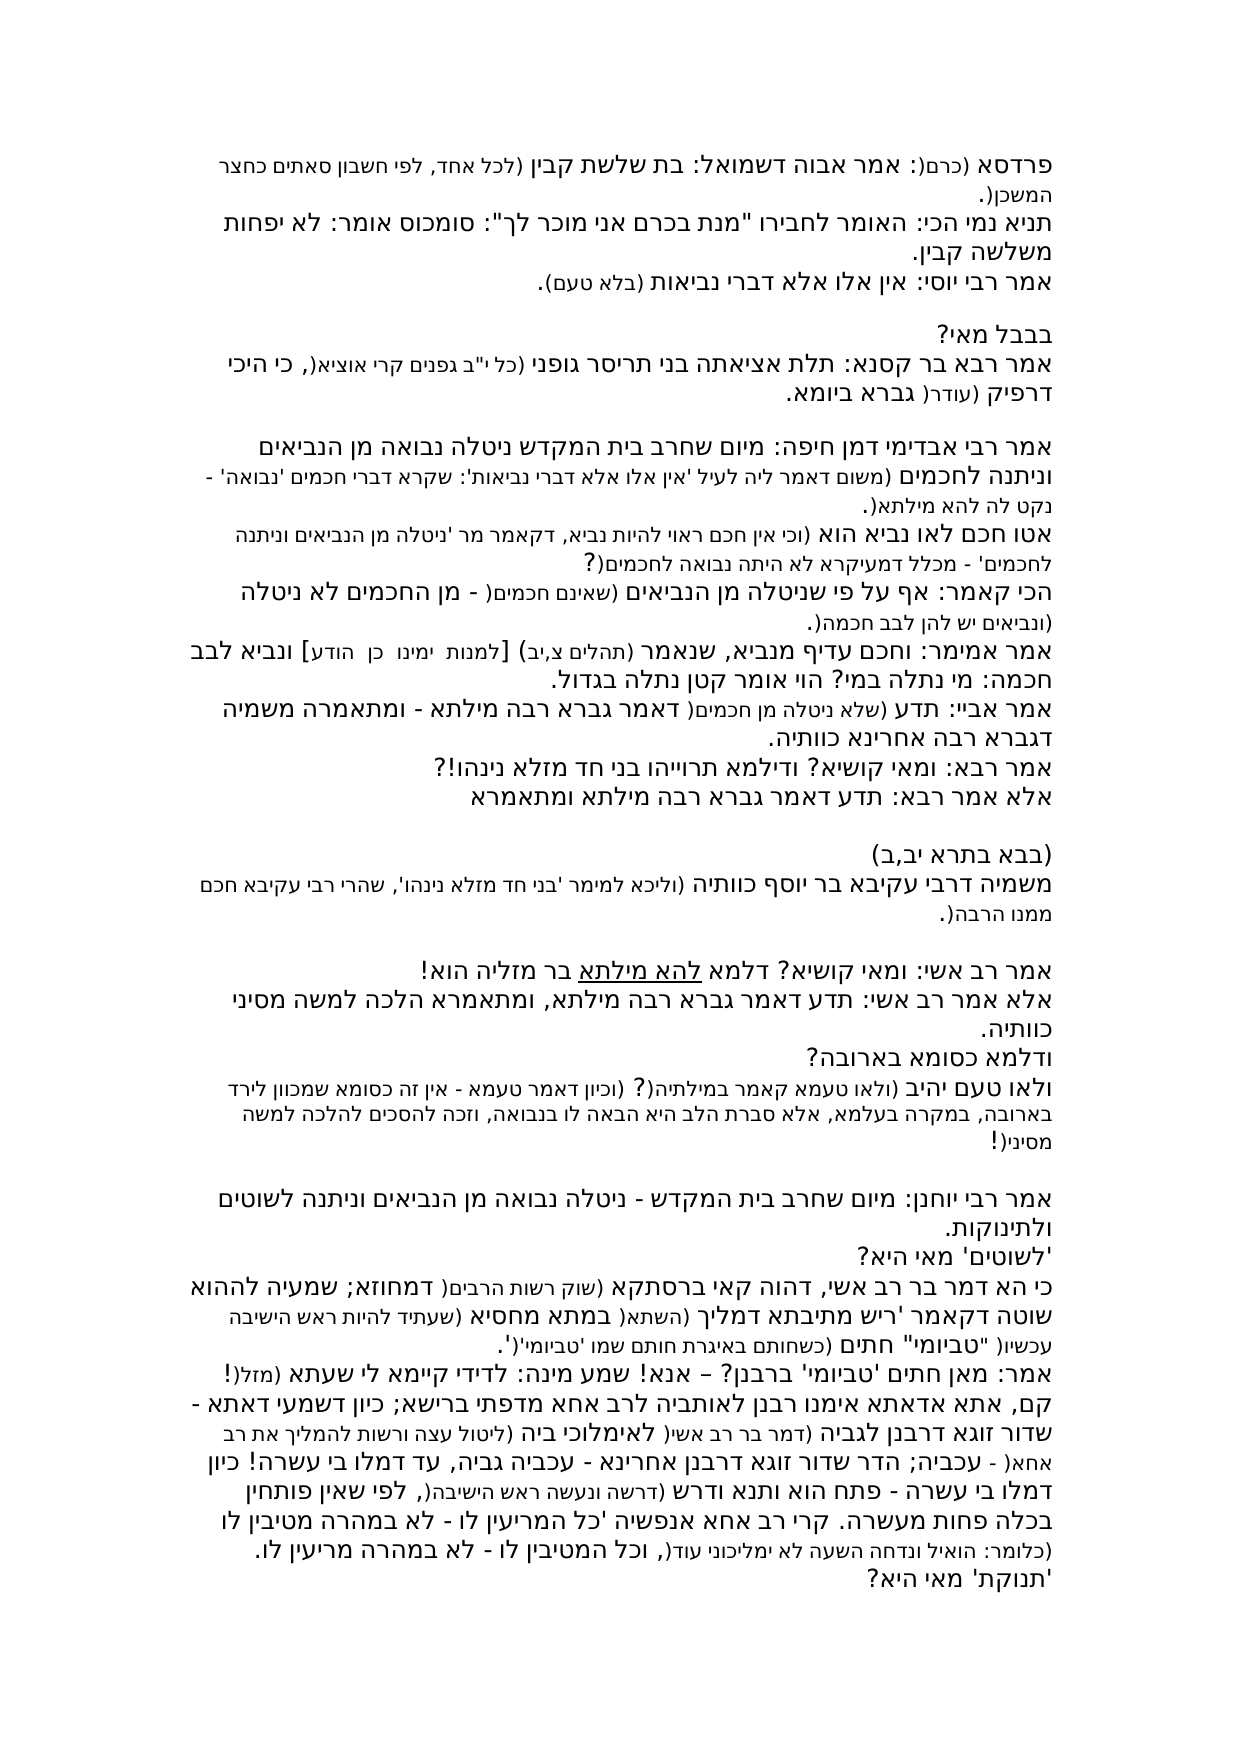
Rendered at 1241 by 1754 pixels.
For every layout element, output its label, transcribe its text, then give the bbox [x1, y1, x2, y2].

text פרדסא (כרם(: אמר אבוה דשמואל: בת שלשת קבין (לכל אחד, לפי חשבון סאתים כחצר המשכן(. [187, 150, 1053, 208]
text אמר רבא: ומאי קושיא? ודילמא תרוייהו בני חד מזלא נינהו!? [187, 753, 1053, 782]
text אמר רבא בר קסנא: תלת אציאתה בני תריסר גופני (כל י"ב גפנים קרי אוציא(, כי היכי דרפיק (עודר( גברא ביומא. [187, 349, 1053, 408]
text אמר אביי: תדע (שלא ניטלה מן חכמים( דאמר גברא רבה מילתא - ומתאמרה משמיה דגברא רבה אחרינא כוותיה. [187, 694, 1053, 753]
text משמיה דרבי עקיבא בר יוסף כוותיה (וליכא למימר 'בני חד מזלא נינהו', שהרי רבי עקיבא חכם ממנו הרבה(. [187, 869, 1053, 927]
text תניא נמי הכי: האומר לחבירו "מנת בכרם אני מוכר לך": סומכוס אומר: לא יפחות משלשה קבין. [187, 208, 1053, 267]
text אמר: מאן חתים 'טביומי' ברבנן? – אנא! שמע מינה: לדידי קיימא לי שעתא (מזל(! קם, אתא אדאתא אימנו רבנן לאותביה לרב אחא מדפתי ברישא; כיון דשמעי דאתא - שדור זוגא דרבנן לגביה (דמר בר רב אשי( לאימלוכי ביה (ליטול עצה ורשות להמליך את רב אחא( - עכביה; הדר שדור זוגא דרבנן אחרינא - עכביה גביה, עד דמלו בי עשרה! כיון דמלו בי עשרה - פתח הוא ותנא ודרש (דרשה ונעשה ראש הישיבה(, לפי שאין פותחין בכלה פחות מעשרה. קרי רב אחא אנפשיה 'כל המריעין לו - לא במהרה מטיבין לו (כלומר: הואיל ונדחה השעה לא ימליכוני עוד(, וכל המטיבין לו - לא במהרה מריעין לו. [187, 1359, 1053, 1564]
text 'לשוטים' מאי היא? [187, 1243, 1053, 1272]
text אמר רבי אבדימי דמן חיפה: מיום שחרב בית המקדש ניטלה נבואה מן הנביאים וניתנה לחכמים (משום דאמר ליה לעיל 'אין אלו אלא דברי נביאות': שקרא דברי חכמים 'נבואה' - נקט לה להא מילתא(. [187, 432, 1053, 519]
text כי הא דמר בר רב אשי, דהוה קאי ברסתקא (שוק רשות הרבים( דמחוזא; שמעיה לההוא שוטה דקאמר 'ריש מתיבתא דמליך (השתא( במתא מחסיא (שעתיד להיות ראש הישיבה עכשיו( "טביומי" חתים (כשחותם באיגרת חותם שמו 'טביומי'('. [187, 1272, 1053, 1359]
text אלא אמר רב אשי: תדע דאמר גברא רבה מילתא, ומתאמרא הלכה למשה מסיני כוותיה. [187, 985, 1053, 1044]
text (בבא בתרא יב,ב) [187, 840, 1053, 869]
text אמר רבי יוסי: אין אלו אלא דברי נביאות (בלא טעם). [187, 267, 1053, 296]
text הכי קאמר: אף על פי שניטלה מן הנביאים (שאינם חכמים( - מן החכמים לא ניטלה (ונביאים יש להן לבב חכמה(. [187, 578, 1053, 636]
text אמר אמימר: וחכם עדיף מנביא, שנאמר (תהלים צ,יב) [למנות ימינו כן הודע] ונביא לבב חכמה: מי נתלה במי? הוי אומר קטן נתלה בגדול. [187, 636, 1053, 694]
text בבבל מאי? [187, 320, 1053, 349]
text ולאו טעם יהיב (ולאו טעמא קאמר במילתיה(? (וכיון דאמר טעמא - אין זה כסומא שמכוון לירד בארובה, במקרה בעלמא, אלא סברת הלב היא הבאה לו בנבואה, וזכה להסכים להלכה למשה מסיני(! [187, 1073, 1053, 1156]
text ודלמא כסומא בארובה? [187, 1044, 1053, 1073]
text 'תנוקת' מאי היא? [187, 1564, 1053, 1593]
text אטו חכם לאו נביא הוא (וכי אין חכם ראוי להיות נביא, דקאמר מר 'ניטלה מן הנביאים וניתנה לחכמים' - מכלל דמעיקרא לא היתה נבואה לחכמים(? [187, 519, 1053, 578]
text אמר רב אשי: ומאי קושיא? דלמא להא מילתא בר מזליה הוא! [187, 956, 1053, 985]
text אלא אמר רבא: תדע דאמר גברא רבה מילתא ומתאמרא [187, 782, 1053, 811]
text אמר רבי יוחנן: מיום שחרב בית המקדש - ניטלה נבואה מן הנביאים וניתנה לשוטים ולתינוקות. [187, 1184, 1053, 1243]
